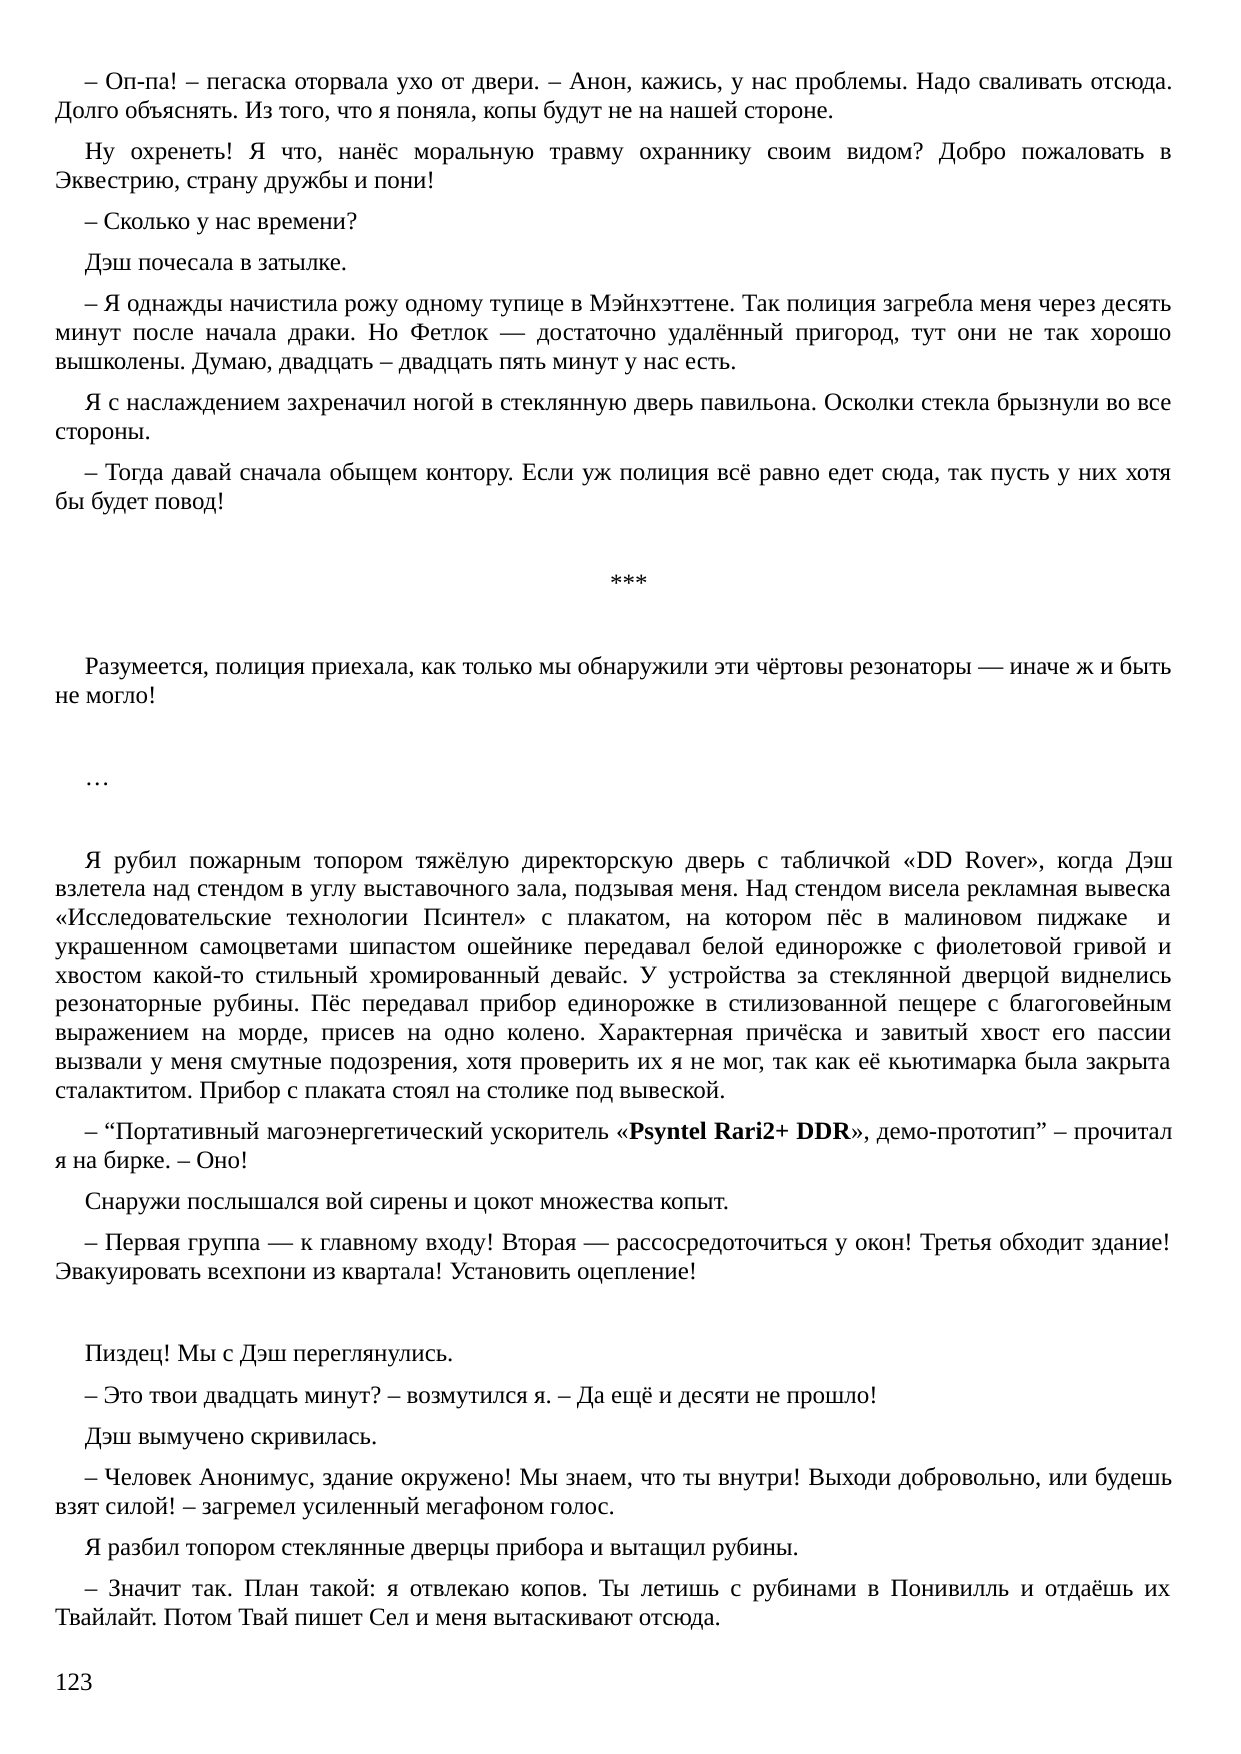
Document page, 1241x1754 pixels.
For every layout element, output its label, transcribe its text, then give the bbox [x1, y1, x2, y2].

text Дэш вымучено скривилась. [55, 1421, 1173, 1450]
text … [55, 762, 1173, 791]
text – “Портативный магоэнергетический ускоритель «Psyntel Rari2+ DDR», демо-прототип” – прочитал я на бирке. – Оно! [55, 1116, 1173, 1173]
text Дэш почесала в затылке. [55, 247, 1173, 276]
text *** [55, 568, 1173, 597]
text – Оп-па! – пегаска оторвала ухо от двери. – Анон, кажись, у нас проблемы. Надо сваливать отсюда. Долго объяснять. Из того, что я поняла, копы будут не на нашей стороне. [55, 66, 1173, 123]
text Я разбил топором стеклянные дверцы прибора и вытащил рубины. [55, 1532, 1173, 1561]
text Я рубил пожарным топором тяжёлую директорскую дверь с табличкой «DD Rover», когда Дэш взлетела над стендом в углу выставочного зала, подзывая меня. Над стендом висела рекламная вывеска «Исследовательские технологии Псинтел» с плакатом, на котором пёс в малиновом пиджаке и украшенном самоцветами шипастом ошейнике передавал белой единорожке с фиолетовой гривой и хвостом какой-то стильный хромированный девайс. У устройства за стеклянной дверцой виднелись резонаторные рубины. Пёс передавал прибор единорожке в стилизованной пещере с благоговейным выражением на морде, присев на одно колено. Характерная причёска и завитый хвост его пассии вызвали у меня смутные подозрения, хотя проверить их я не мог, так как её кьютимарка была закрыта сталактитом. Прибор с плаката стоял на столике под вывеской. [55, 845, 1173, 1103]
text Пиздец! Мы с Дэш переглянулись. [55, 1338, 1173, 1367]
text Разумеется, полиция приехала, как только мы обнаружили эти чёртовы резонаторы — иначе ж и быть не могло! [55, 651, 1173, 708]
text – Сколько у нас времени? [55, 206, 1173, 235]
text Снаружи послышался вой сирены и цокот множества копыт. [55, 1186, 1173, 1215]
text Я с наслаждением захреначил ногой в стеклянную дверь павильона. Осколки стекла брызнули во все стороны. [55, 387, 1173, 445]
text – Я однажды начистила рожу одному тупице в Мэйнхэттене. Так полиция загребла меня через десять минут после начала драки. Но Фетлок — достаточно удалённый пригород, тут они не так хорошо вышколены. Думаю, двадцать – двадцать пять минут у нас есть. [55, 288, 1173, 375]
text – Это твои двадцать минут? – возмутился я. – Да ещё и десяти не прошло! [55, 1380, 1173, 1408]
text – Человек Анонимус, здание окружено! Мы знаем, что ты внутри! Выходи добровольно, или будешь взят силой! – загремел усиленный мегафоном голос. [55, 1462, 1173, 1520]
text – Тогда давай сначала обыщем контору. Если уж полиция всё равно едет сюда, так пусть у них хотя бы будет повод! [55, 457, 1173, 515]
text – Значит так. План такой: я отвлекаю копов. Ты летишь с рубинами в Понивилль и отдаёшь их Твайлайт. Потом Твай пишет Сел и меня вытаскивают отсюда. [55, 1573, 1173, 1631]
text Ну охренеть! Я что, нанёс моральную травму охраннику своим видом? Добро пожаловать в Эквестрию, страну дружбы и пони! [55, 136, 1173, 193]
text – Первая группа — к главному входу! Вторая — рассосредоточиться у окон! Третья обходит здание! Эвакуировать всехпони из квартала! Установить оцепление! [55, 1227, 1173, 1285]
